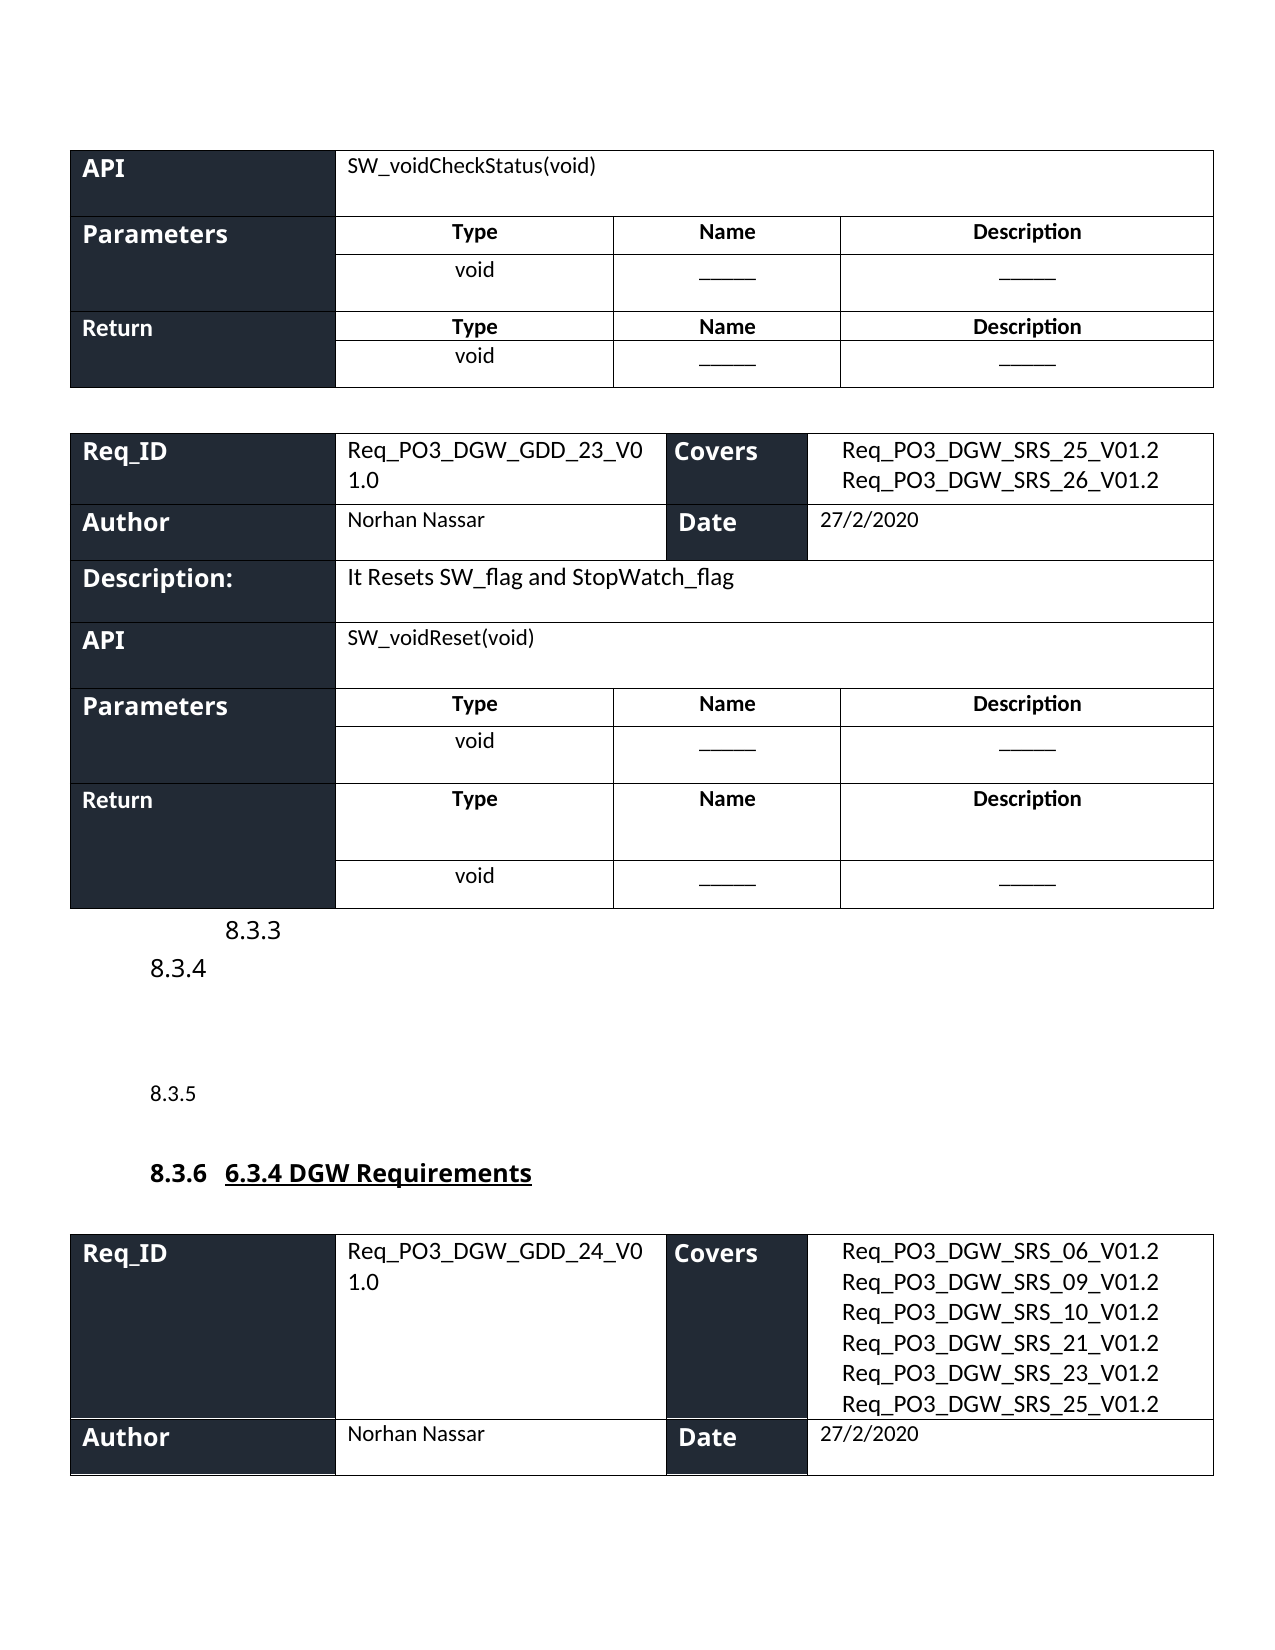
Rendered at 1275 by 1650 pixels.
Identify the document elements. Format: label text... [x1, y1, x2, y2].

table_cell _____ [841, 341, 1213, 387]
table_cell 27/2/2020 [808, 1420, 1213, 1474]
table_cell void [336, 727, 613, 783]
table_cell 27/2/2020 [808, 505, 1213, 560]
table_cell Description [841, 689, 1213, 726]
table_cell API [71, 151, 335, 216]
table_header [808, 434, 841, 504]
table_header Req_PO3_DGW_GDD_24_V01.0 [336, 1235, 666, 1418]
table_cell Author [71, 505, 335, 560]
table_cell _____ [614, 727, 840, 783]
table_cell Type [336, 689, 613, 726]
table_cell Type [336, 784, 613, 860]
table_cell void [336, 255, 613, 311]
table_header Req_PO3_DGW_GDD_23_V01.0 [336, 434, 666, 504]
table_cell Date [667, 505, 807, 560]
subtitle 6.3.4 DGW Requirements [150, 1156, 1125, 1189]
table_cell Type [336, 312, 613, 340]
table_cell Norhan Nassar [336, 1420, 666, 1474]
table_cell Name [614, 312, 840, 340]
table_cell _____ [614, 341, 840, 387]
table_header Req_PO3_DGW_SRS_06_V01.2 Req_PO3_DGW_SRS_09_V01.2 Req_PO3_DGW_SRS_10_V01.2 Req_PO3_DGW_SRS_21_V01.2 Req_PO3_DGW_SRS_23_V01.2 Req_PO3_DGW_SRS_25_V01.2 [841, 1235, 1213, 1418]
table_cell _____ [614, 861, 840, 908]
table_cell _____ [841, 727, 1213, 783]
table_cell void [336, 341, 613, 387]
table_cell SW_voidCheckStatus(void) [336, 151, 1213, 216]
table_cell Description [841, 312, 1213, 340]
table_cell void [336, 861, 613, 908]
table_cell _____ [841, 255, 1213, 311]
table_cell Name [614, 689, 840, 726]
table_cell Name [614, 217, 840, 254]
table_cell Date [667, 1420, 807, 1474]
table_header Covers [667, 1235, 807, 1418]
table_header Req_ID [71, 1235, 335, 1418]
table_cell Return [71, 784, 335, 908]
table_cell _____ [841, 861, 1213, 908]
table_cell Description: [71, 561, 335, 622]
table_cell Author [71, 1420, 335, 1474]
table_cell Return [71, 312, 335, 387]
table_cell _____ [614, 255, 840, 311]
table_header Req_ID [71, 434, 335, 504]
table_cell Name [614, 784, 840, 860]
table_cell It Resets SW_flag and StopWatch_flag [336, 561, 1213, 622]
table_cell Description [841, 217, 1213, 254]
table_header Req_PO3_DGW_SRS_25_V01.2 Req_PO3_DGW_SRS_26_V01.2 [841, 434, 1213, 504]
table_cell Norhan Nassar [336, 505, 666, 560]
table_cell Parameters [71, 217, 335, 311]
table_header [808, 1235, 841, 1418]
table_header Covers [667, 434, 807, 504]
table_cell Type [336, 217, 613, 254]
table_cell Description [841, 784, 1213, 860]
table_cell Parameters [71, 689, 335, 783]
table_cell API [71, 623, 335, 688]
table_cell SW_voidReset(void) [336, 623, 1213, 688]
